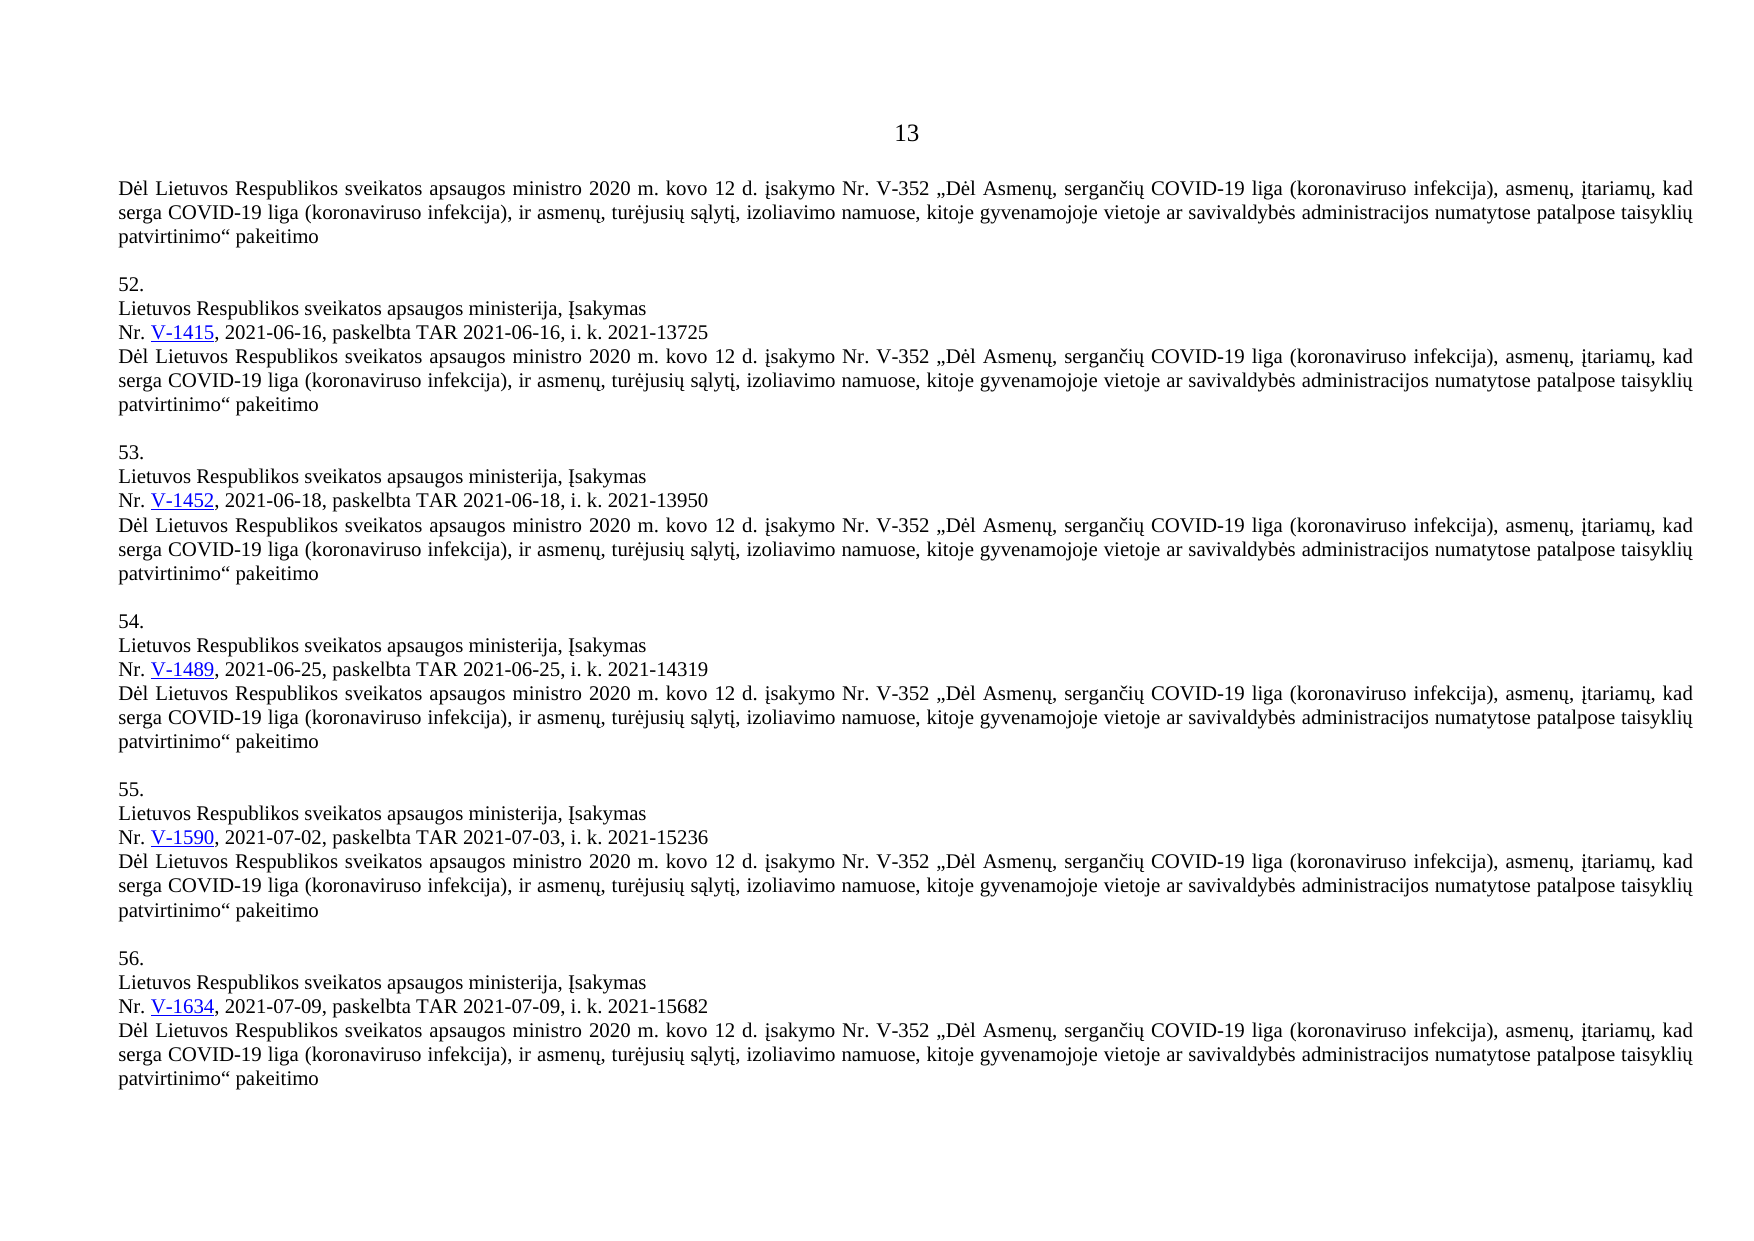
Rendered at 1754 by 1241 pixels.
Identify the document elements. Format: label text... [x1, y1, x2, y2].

text Nr. V-1489, 2021-06-25, paskelbta TAR 2021-06-25, i. k. 2021-14319 [118, 657, 1695, 681]
text Nr. V-1590, 2021-07-02, paskelbta TAR 2021-07-03, i. k. 2021-15236 [118, 825, 1695, 849]
text Dėl Lietuvos Respublikos sveikatos apsaugos ministro 2020 m. kovo 12 d. įsakymo Nr. V-352 „Dėl Asmenų, sergančių COVID-19 liga (koronaviruso infekcija), asmenų, įtariamų, kad serga COVID-19 liga (koronaviruso infekcija), ir asmenų, turėjusių sąlytį, izoliavimo namuose, kitoje gyvenamojoje vietoje ar savivaldybės administracijos numatytose patalpose taisyklių patvirtinimo“ pakeitimo [118, 344, 1695, 416]
text Dėl Lietuvos Respublikos sveikatos apsaugos ministro 2020 m. kovo 12 d. įsakymo Nr. V-352 „Dėl Asmenų, sergančių COVID-19 liga (koronaviruso infekcija), asmenų, įtariamų, kad serga COVID-19 liga (koronaviruso infekcija), ir asmenų, turėjusių sąlytį, izoliavimo namuose, kitoje gyvenamojoje vietoje ar savivaldybės administracijos numatytose patalpose taisyklių patvirtinimo“ pakeitimo [118, 849, 1695, 922]
text 55. [118, 777, 1695, 801]
text Nr. V-1415, 2021-06-16, paskelbta TAR 2021-06-16, i. k. 2021-13725 [118, 320, 1695, 344]
text Lietuvos Respublikos sveikatos apsaugos ministerija, Įsakymas [118, 970, 1695, 994]
text Dėl Lietuvos Respublikos sveikatos apsaugos ministro 2020 m. kovo 12 d. įsakymo Nr. V-352 „Dėl Asmenų, sergančių COVID-19 liga (koronaviruso infekcija), asmenų, įtariamų, kad serga COVID-19 liga (koronaviruso infekcija), ir asmenų, turėjusių sąlytį, izoliavimo namuose, kitoje gyvenamojoje vietoje ar savivaldybės administracijos numatytose patalpose taisyklių patvirtinimo“ pakeitimo [118, 681, 1695, 753]
text Nr. V-1634, 2021-07-09, paskelbta TAR 2021-07-09, i. k. 2021-15682 [118, 994, 1695, 1018]
text 53. [118, 440, 1695, 464]
text 56. [118, 946, 1695, 970]
text 52. [118, 272, 1695, 296]
text Lietuvos Respublikos sveikatos apsaugos ministerija, Įsakymas [118, 633, 1695, 657]
text Dėl Lietuvos Respublikos sveikatos apsaugos ministro 2020 m. kovo 12 d. įsakymo Nr. V-352 „Dėl Asmenų, sergančių COVID-19 liga (koronaviruso infekcija), asmenų, įtariamų, kad serga COVID-19 liga (koronaviruso infekcija), ir asmenų, turėjusių sąlytį, izoliavimo namuose, kitoje gyvenamojoje vietoje ar savivaldybės administracijos numatytose patalpose taisyklių patvirtinimo“ pakeitimo [118, 512, 1695, 585]
text 54. [118, 609, 1695, 633]
text Dėl Lietuvos Respublikos sveikatos apsaugos ministro 2020 m. kovo 12 d. įsakymo Nr. V-352 „Dėl Asmenų, sergančių COVID-19 liga (koronaviruso infekcija), asmenų, įtariamų, kad serga COVID-19 liga (koronaviruso infekcija), ir asmenų, turėjusių sąlytį, izoliavimo namuose, kitoje gyvenamojoje vietoje ar savivaldybės administracijos numatytose patalpose taisyklių patvirtinimo“ pakeitimo [118, 1018, 1695, 1090]
text Nr. V-1452, 2021-06-18, paskelbta TAR 2021-06-18, i. k. 2021-13950 [118, 488, 1695, 512]
text Lietuvos Respublikos sveikatos apsaugos ministerija, Įsakymas [118, 801, 1695, 825]
text Dėl Lietuvos Respublikos sveikatos apsaugos ministro 2020 m. kovo 12 d. įsakymo Nr. V-352 „Dėl Asmenų, sergančių COVID-19 liga (koronaviruso infekcija), asmenų, įtariamų, kad serga COVID-19 liga (koronaviruso infekcija), ir asmenų, turėjusių sąlytį, izoliavimo namuose, kitoje gyvenamojoje vietoje ar savivaldybės administracijos numatytose patalpose taisyklių patvirtinimo“ pakeitimo [118, 176, 1695, 248]
text Lietuvos Respublikos sveikatos apsaugos ministerija, Įsakymas [118, 464, 1695, 488]
text Lietuvos Respublikos sveikatos apsaugos ministerija, Įsakymas [118, 296, 1695, 320]
